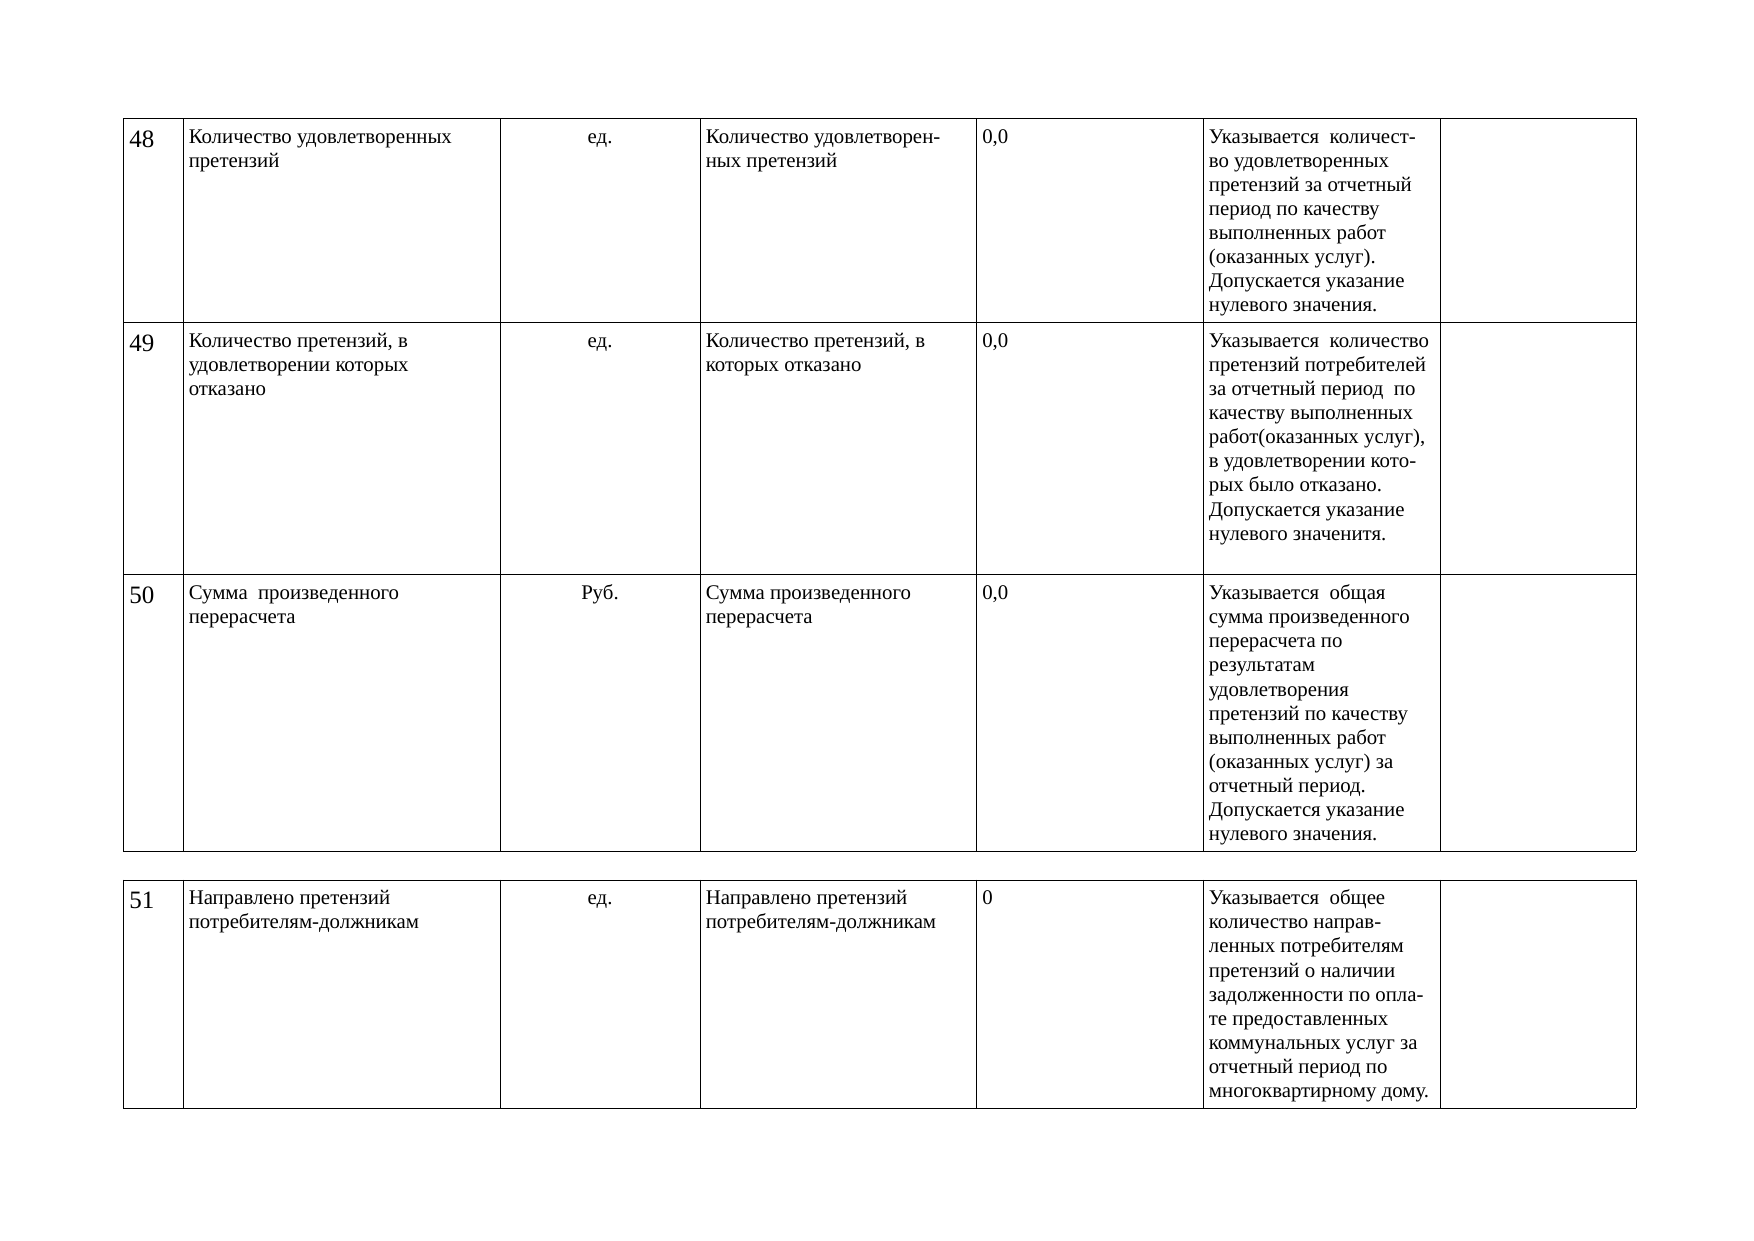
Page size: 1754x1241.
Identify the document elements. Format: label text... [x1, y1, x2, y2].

table_cell Количество претензий, в которых отказано [701, 323, 976, 574]
table_cell Количество претензий, в удовлетворении которых отказано [184, 323, 500, 574]
table_header Направлено претензий потребителям-должникам [701, 881, 976, 1108]
table_header Указывается количест- во удовлетворенных претензий за отчетный период по качеству выполненных работ (оказанных услуг). Допускается указание нулевого значения. [1204, 119, 1440, 322]
table_cell ед. [501, 323, 700, 574]
table_cell 50 [124, 575, 183, 851]
table_header ед. [501, 881, 700, 1108]
table_cell Указывается общая сумма произведенного перерасчета по результатам удовлетворения претензий по качеству выполненных работ (оказанных услуг) за отчетный период. Допускается указание нулевого значения. [1204, 575, 1440, 851]
table_cell 0,0 [977, 575, 1203, 851]
table_cell [1441, 575, 1636, 851]
table_header 51 [124, 881, 183, 1108]
table_cell 0,0 [977, 323, 1203, 574]
table_header Указывается общее количество направ- ленных потребителям претензий о наличии задолженности по опла- те предоставленных коммунальных услуг за отчетный период по многоквартирному дому. [1204, 881, 1440, 1108]
table_cell Руб. [501, 575, 700, 851]
table_cell 49 [124, 323, 183, 574]
table_header [1441, 119, 1636, 322]
table_header 0 [977, 881, 1203, 1108]
table_header [1441, 881, 1636, 1108]
table_cell Указывается количество претензий потребителей за отчетный период по качеству выполненных работ(оказанных услуг), в удовлетворении кото- рых было отказано. Допускается указание нулевого значенитя. [1204, 323, 1440, 574]
table_header Направлено претензий потребителям-должникам [184, 881, 500, 1108]
table_header Количество удовлетворен- ных претензий [701, 119, 976, 322]
table_cell Сумма произведенного перерасчета [701, 575, 976, 851]
table_header ед. [501, 119, 700, 322]
table_cell Сумма произведенного перерасчета [184, 575, 500, 851]
table_header Количество удовлетворенных претензий [184, 119, 500, 322]
table_header 48 [124, 119, 183, 322]
table_header 0,0 [977, 119, 1203, 322]
table_cell [1441, 323, 1636, 574]
